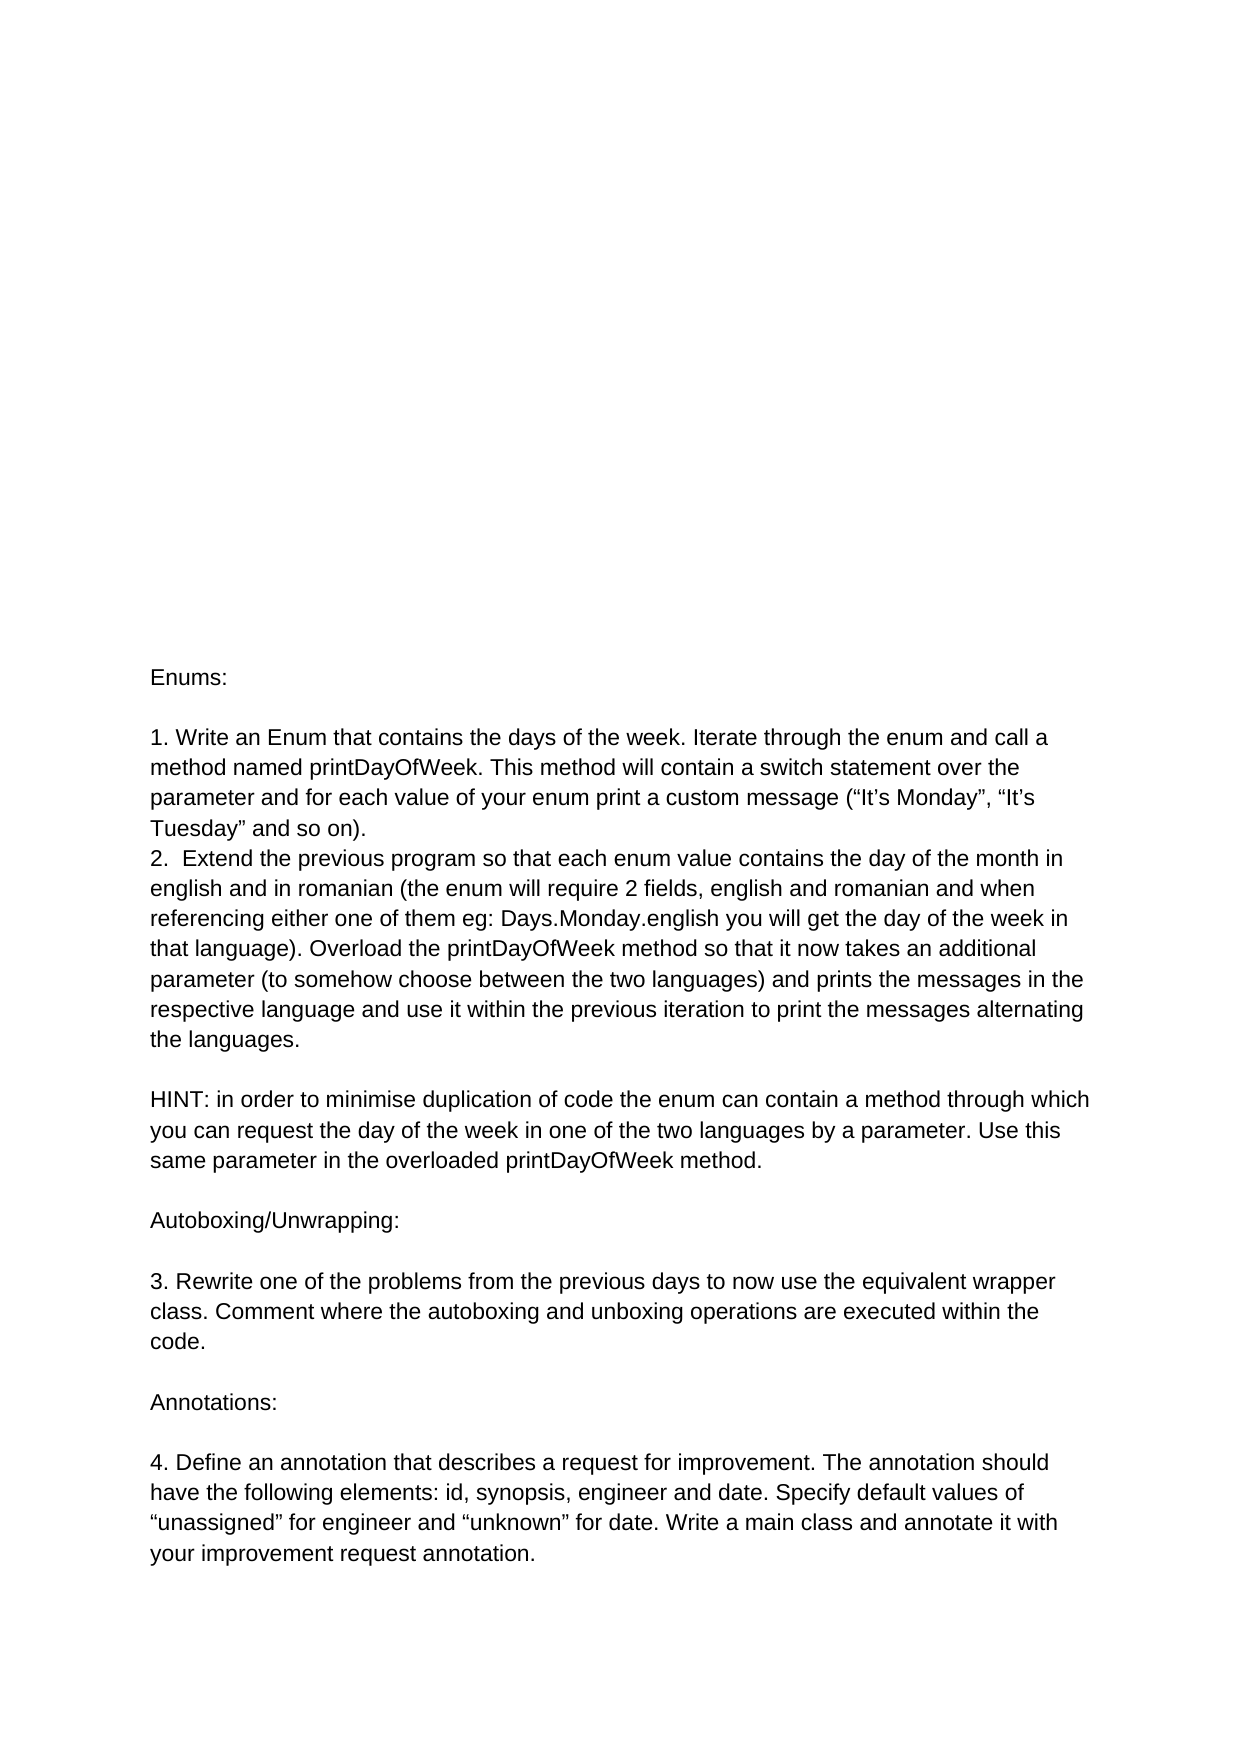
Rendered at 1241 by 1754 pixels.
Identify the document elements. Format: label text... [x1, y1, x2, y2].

text 1. Write an Enum that contains the days of the week. Iterate through the enum and call a method named printDayOfWeek. This method will contain a switch statement over the parameter and for each value of your enum print a custom message (“It’s Monday”, “It’s Tuesday” and so on). [150, 724, 1090, 841]
text Autoboxing/Unwrapping: [150, 1207, 1090, 1234]
text HINT: in order to minimise duplication of code the enum can contain a method through which you can request the day of the week in one of the two languages by a parameter. Use this same parameter in the overloaded printDayOfWeek method. [150, 1086, 1090, 1173]
text Annotations: [150, 1388, 1090, 1415]
text Enums: [150, 663, 1090, 690]
text 3. Rewrite one of the problems from the previous days to now use the equivalent wrapper class. Comment where the autoboxing and unboxing operations are executed within the code. [150, 1268, 1090, 1354]
text 4. Define an annotation that describes a request for improvement. The annotation should have the following elements: id, synopsis, engineer and date. Specify default values of “unassigned” for engineer and “unknown” for date. Write a main class and annotate it with your improvement request annotation. [150, 1449, 1090, 1566]
text 2. Extend the previous program so that each enum value contains the day of the month in english and in romanian (the enum will require 2 fields, english and romanian and when referencing either one of them eg: Days.Monday.english you will get the day of the week in that language). Overload the printDayOfWeek method so that it now takes an additional parameter (to somehow choose between the two languages) and prints the messages in the respective language and use it within the previous iteration to print the messages alternating the languages. [150, 845, 1090, 1052]
